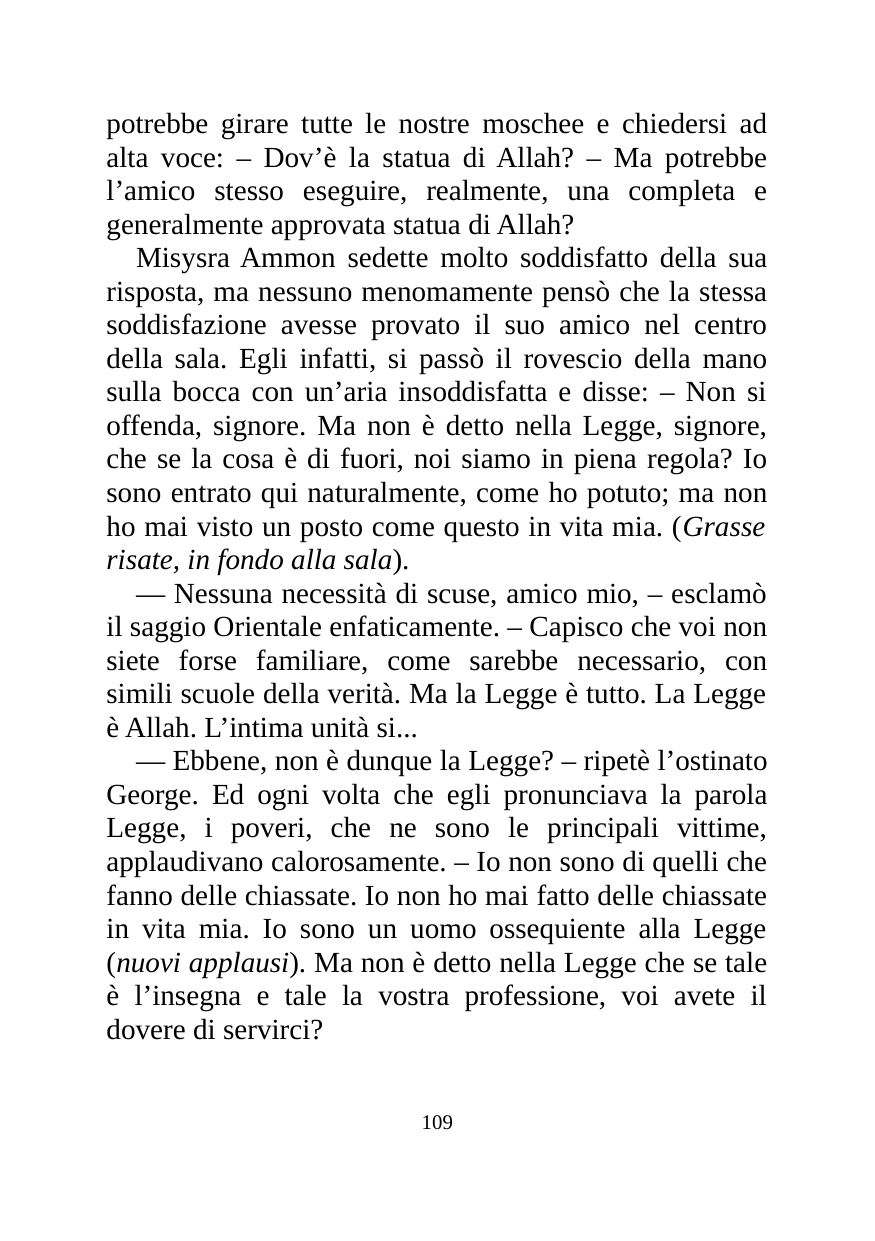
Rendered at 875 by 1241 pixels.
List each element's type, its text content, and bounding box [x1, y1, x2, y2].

text potrebbe girare tutte le nostre moschee e chiedersi ad alta voce: – Dov’è la statua di Allah? – Ma potrebbe l’amico stesso eseguire, realmente, una completa e generalmente approvata statua di Allah? [106, 106, 768, 240]
text — Ebbene, non è dunque la Legge? – ripetè l’ostinato George. Ed ogni volta che egli pronunciava la parola Legge, i poveri, che ne sono le principali vittime, applaudivano calorosamente. – Io non sono di quelli che fanno delle chiassate. Io non ho mai fatto delle chiassate in vita mia. Io sono un uomo ossequiente alla Legge (nuovi applausi). Ma non è detto nella Legge che se tale è l’insegna e tale la vostra professione, voi avete il dovere di servirci? [106, 743, 768, 1045]
text Misysra Ammon sedette molto soddisfatto della sua risposta, ma nessuno menomamente pensò che la stessa soddisfazione avesse provato il suo amico nel centro della sala. Egli infatti, si passò il rovescio della mano sulla bocca con un’aria insoddisfatta e disse: – Non si offenda, signore. Ma non è detto nella Legge, signore, che se la cosa è di fuori, noi siamo in piena regola? Io sono entrato qui naturalmente, come ho potuto; ma non ho mai visto un posto come questo in vita mia. (Grasse risate, in fondo alla sala). [106, 240, 768, 576]
text — Nessuna necessità di scuse, amico mio, – esclamò il saggio Orientale enfaticamente. – Capisco che voi non siete forse familiare, come sarebbe necessario, con simili scuole della verità. Ma la Legge è tutto. La Legge è Allah. L’intima unità si... [106, 576, 768, 743]
